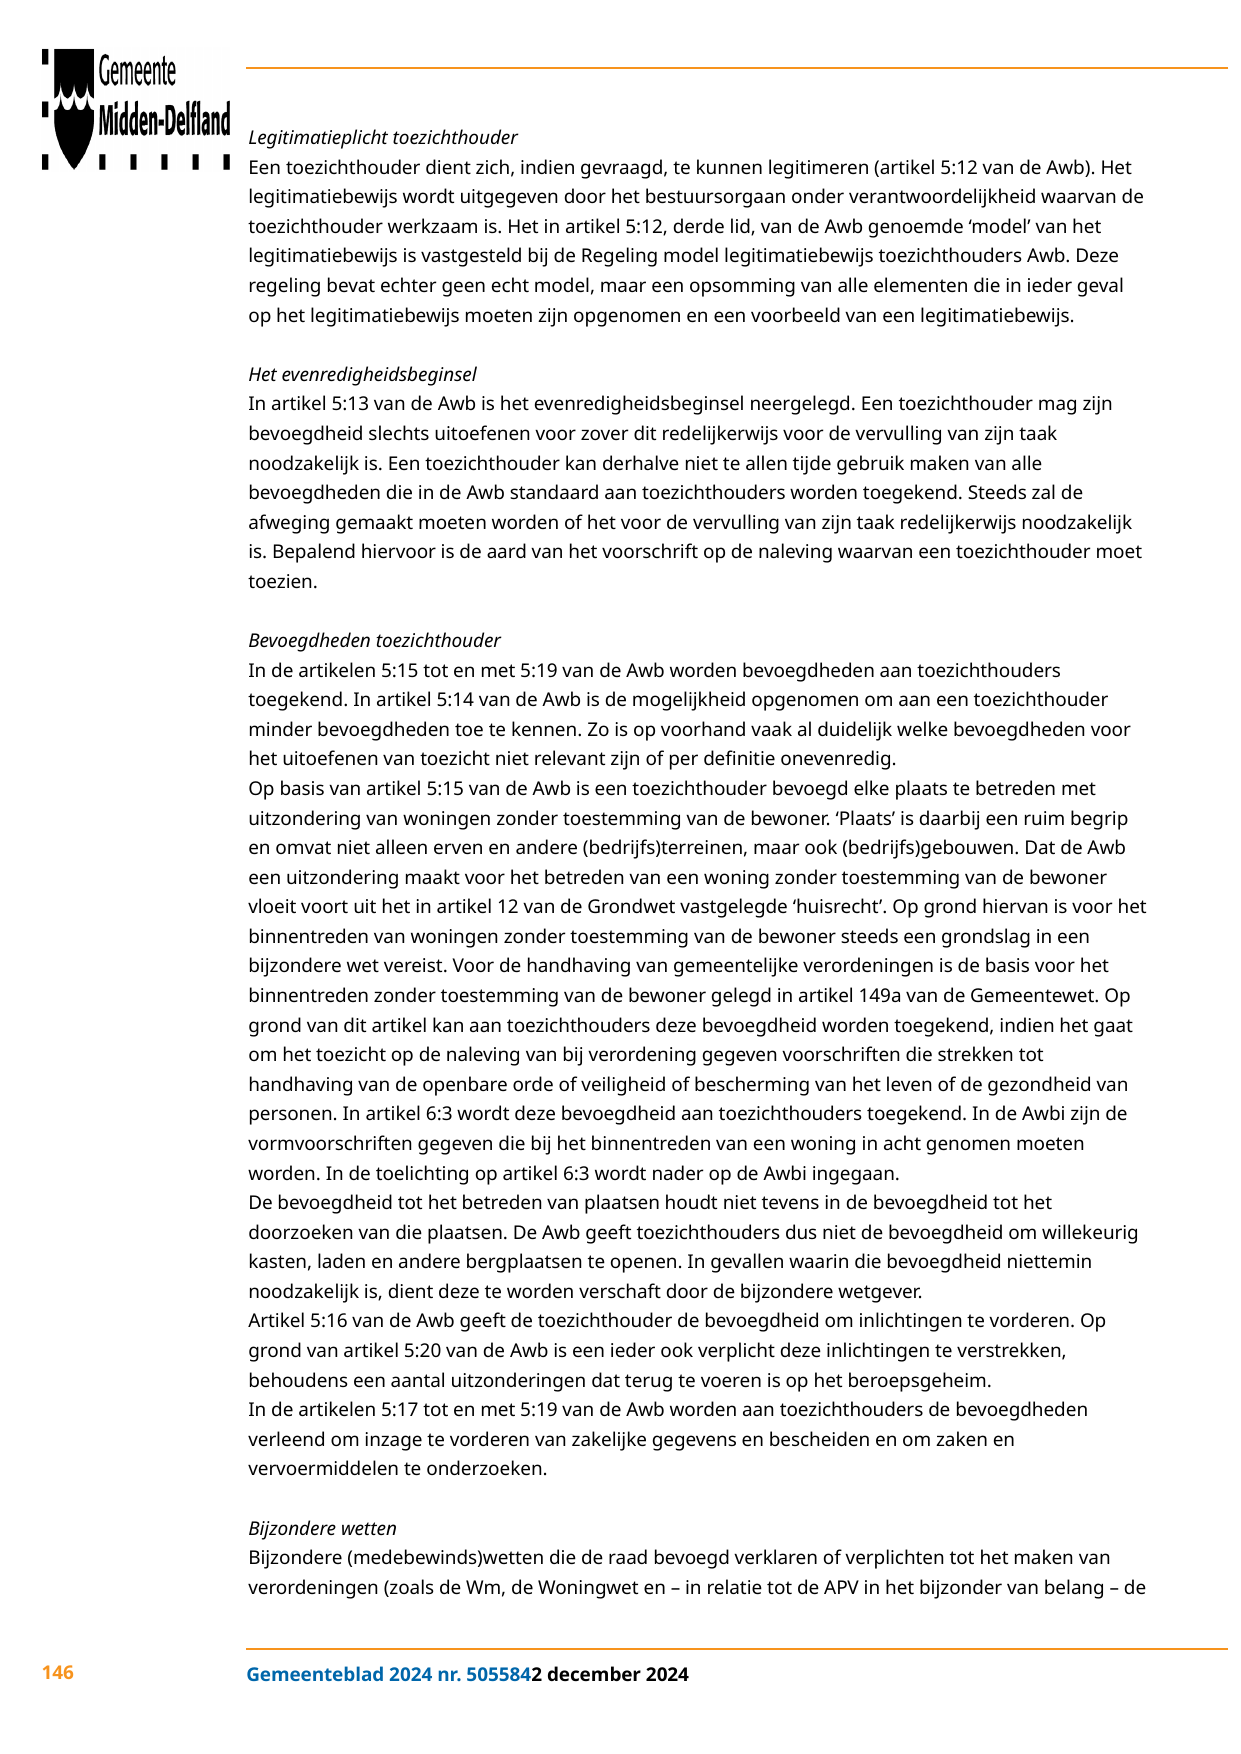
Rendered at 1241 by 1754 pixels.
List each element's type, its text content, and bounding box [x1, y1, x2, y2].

text Legitimatieplicht toezichthouder [248, 124, 1152, 150]
text Artikel 5:16 van de Awb geeft de toezichthouder de bevoegdheid om inlichtingen te vorderen. Op grond van artikel 5:20 van de Awb is een ieder ook verplicht deze inlichtingen te verstrekken, behoudens een aantal uitzonderingen dat terug te voeren is op het beroepsgeheim. [248, 1308, 1152, 1393]
picture [41, 47, 231, 172]
text In artikel 5:13 van de Awb is het evenredigheidsbeginsel neergelegd. Een toezichthouder mag zijn bevoegdheid slechts uitoefenen voor zover dit redelijkerwijs voor de vervulling van zijn taak noodzakelijk is. Een toezichthouder kan derhalve niet te allen tijde gebruik maken van alle bevoegdheden die in de Awb standaard aan toezichthouders worden toegekend. Steeds zal de afweging gemaakt moeten worden of het voor de vervulling van zijn taak redelijkerwijs noodzakelijk is. Bepalend hiervoor is de aard van het voorschrift op de naleving waarvan een toezichthouder moet toezien. [248, 391, 1152, 594]
text Het evenredigheidsbeginsel [248, 361, 1152, 387]
text Op basis van artikel 5:15 van de Awb is een toezichthouder bevoegd elke plaats te betreden met uitzondering van woningen zonder toestemming van de bewoner. ‘Plaats’ is daarbij een ruim begrip en omvat niet alleen erven en andere (bedrijfs)terreinen, maar ook (bedrijfs)gebouwen. Dat de Awb een uitzondering maakt voor het betreden van een woning zonder toestemming van de bewoner vloeit voort uit het in artikel 12 van de Grondwet vastgelegde ‘huisrecht’. Op grond hiervan is voor het binnentreden van woningen zonder toestemming van de bewoner steeds een grondslag in een bijzondere wet vereist. Voor de handhaving van gemeentelijke verordeningen is de basis voor het binnentreden zonder toestemming van de bewoner gelegd in artikel 149a van de Gemeentewet. Op grond van dit artikel kan aan toezichthouders deze bevoegdheid worden toegekend, indien het gaat om het toezicht op de naleving van bij verordening gegeven voorschriften die strekken tot handhaving van de openbare orde of veiligheid of bescherming van het leven of de gezondheid van personen. In artikel 6:3 wordt deze bevoegdheid aan toezichthouders toegekend. In de Awbi zijn de vormvoorschriften gegeven die bij het binnentreden van een woning in acht genomen moeten worden. In de toelichting op artikel 6:3 wordt nader op de Awbi ingegaan. [248, 775, 1152, 1186]
text De bevoegdheid tot het betreden van plaatsen houdt niet tevens in de bevoegdheid tot het doorzoeken van die plaatsen. De Awb geeft toezichthouders dus niet de bevoegdheid om willekeurig kasten, laden en andere bergplaatsen te openen. In gevallen waarin die bevoegdheid niettemin noodzakelijk is, dient deze te worden verschaft door de bijzondere wetgever. [248, 1189, 1152, 1304]
text Bevoegdheden toezichthouder [248, 627, 1152, 653]
text In de artikelen 5:17 tot en met 5:19 van de Awb worden aan toezichthouders de bevoegdheden verleend om inzage te vorderen van zakelijke gegevens en bescheiden en om zaken en vervoermiddelen te onderzoeken. [248, 1396, 1152, 1481]
text Een toezichthouder dient zich, indien gevraagd, te kunnen legitimeren (artikel 5:12 van de Awb). Het legitimatiebewijs wordt uitgegeven door het bestuursorgaan onder verantwoordelijkheid waarvan de toezichthouder werkzaam is. Het in artikel 5:12, derde lid, van de Awb genoemde ‘model’ van het legitimatiebewijs is vastgesteld bij de Regeling model legitimatiebewijs toezichthouders Awb. Deze regeling bevat echter geen echt model, maar een opsomming van alle elementen die in ieder geval op het legitimatiebewijs moeten zijn opgenomen en een voorbeeld van een legitimatiebewijs. [248, 154, 1152, 328]
text Bijzondere (medebewinds)wetten die de raad bevoegd verklaren of verplichten tot het maken van verordeningen (zoals de Wm, de Woningwet en – in relatie tot de APV in het bijzonder van belang – de [248, 1544, 1152, 1600]
text Bijzondere wetten [248, 1515, 1152, 1541]
text In de artikelen 5:15 tot en met 5:19 van de Awb worden bevoegdheden aan toezichthouders toegekend. In artikel 5:14 van de Awb is de mogelijkheid opgenomen om aan een toezichthouder minder bevoegdheden toe te kennen. Zo is op voorhand vaak al duidelijk welke bevoegdheden voor het uitoefenen van toezicht niet relevant zijn of per definitie onevenredig. [248, 657, 1152, 771]
